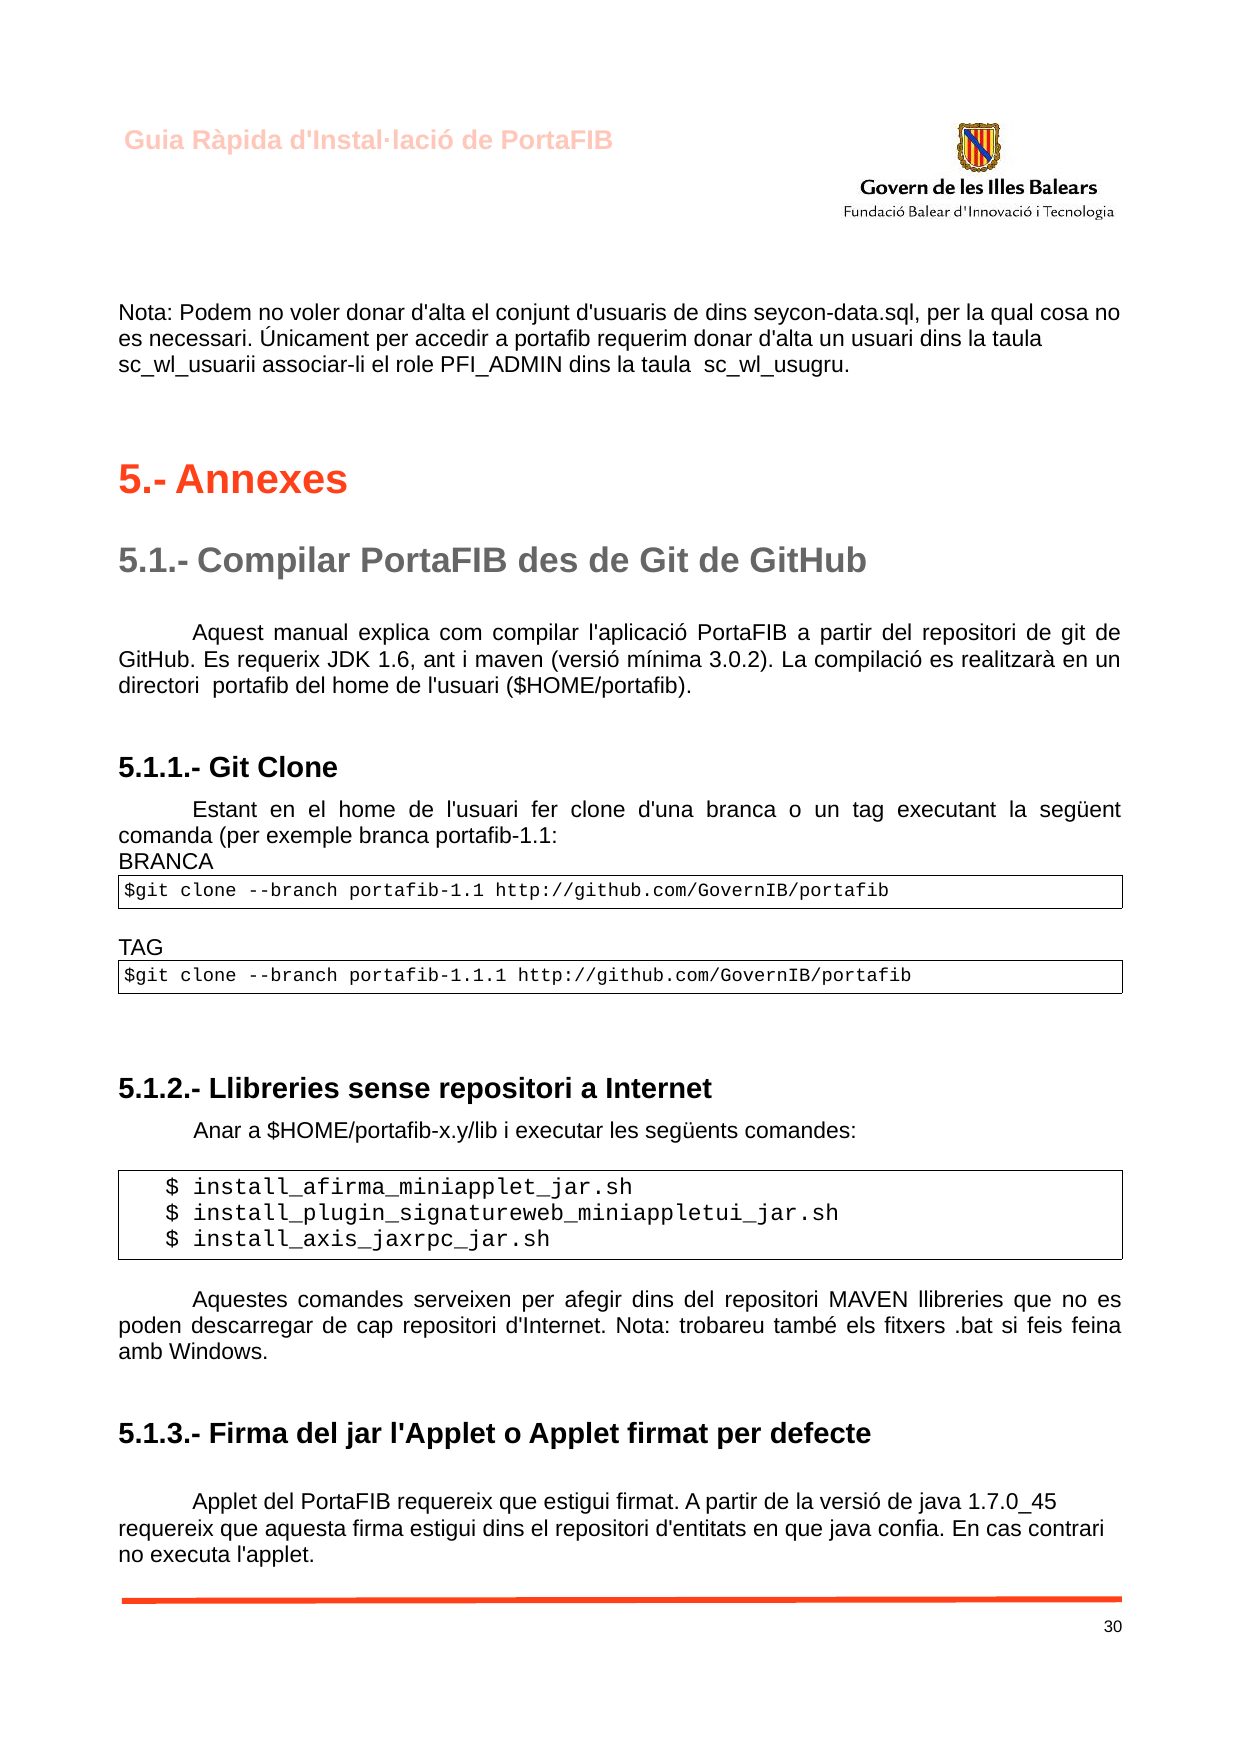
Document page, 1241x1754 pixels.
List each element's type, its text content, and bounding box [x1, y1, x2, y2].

text Nota: Podem no voler donar d'alta el conjunt d'usuaris de dins seycon-data.sql, per la qual cosa no es necessari. Únicament per accedir a portafib requerim donar d'alta un usuari dins la taula sc_wl_usuarii associar-li el role PFI_ADMIN dins la taula sc_wl_usugru. [118, 299, 1122, 378]
table_header $git clone --branch portafib-1.1 http://github.com/GovernIB/portafib [119, 876, 1122, 907]
text Aquest manual explica com compilar l'aplicació PortaFIB a partir del repositori de git de GitHub. Es requerix JDK 1.6, ant i maven (versió mínima 3.0.2). La compilació es realitzarà en un directori portafib del home de l'usuari ($HOME/portafib). [118, 619, 1122, 698]
table_header $git clone --branch portafib-1.1.1 http://github.com/GovernIB/portafib [119, 961, 1122, 993]
text BRANCA [118, 848, 1122, 875]
subtitle Annexes [118, 454, 1122, 502]
table_header $ install_afirma_miniapplet_jar.sh $ install_plugin_signatureweb_miniappletui_jar.sh $ install_axis_jaxrpc_jar.sh [119, 1171, 1122, 1259]
picture [840, 123, 1117, 220]
subtitle Firma del jar l'Applet o Applet firmat per defecte [118, 1416, 1122, 1449]
subtitle Compilar PortaFIB des de Git de GitHub [118, 539, 1122, 580]
text Applet del PortaFIB requereix que estigui firmat. A partir de la versió de java 1.7.0_45 requereix que aquesta firma estigui dins el repositori d'entitats en que java confia. En cas contrari no executa l'applet. [118, 1488, 1122, 1567]
subtitle Llibreries sense repositori a Internet [118, 1071, 1122, 1104]
text Aquestes comandes serveixen per afegir dins del repositori MAVEN llibreries que no es poden descarregar de cap repositori d'Internet. Nota: trobareu també els fitxers .bat si feis feina amb Windows. [118, 1286, 1122, 1364]
text TAG [118, 934, 1122, 960]
list Anar a $HOME/portafib-x.y/lib i executar les següents comandes: [156, 1117, 1122, 1143]
text Estant en el home de l'usuari fer clone d'una branca o un tag executant la següent comanda (per exemple branca portafib-1.1: [118, 796, 1122, 848]
subtitle Git Clone [118, 749, 1122, 783]
